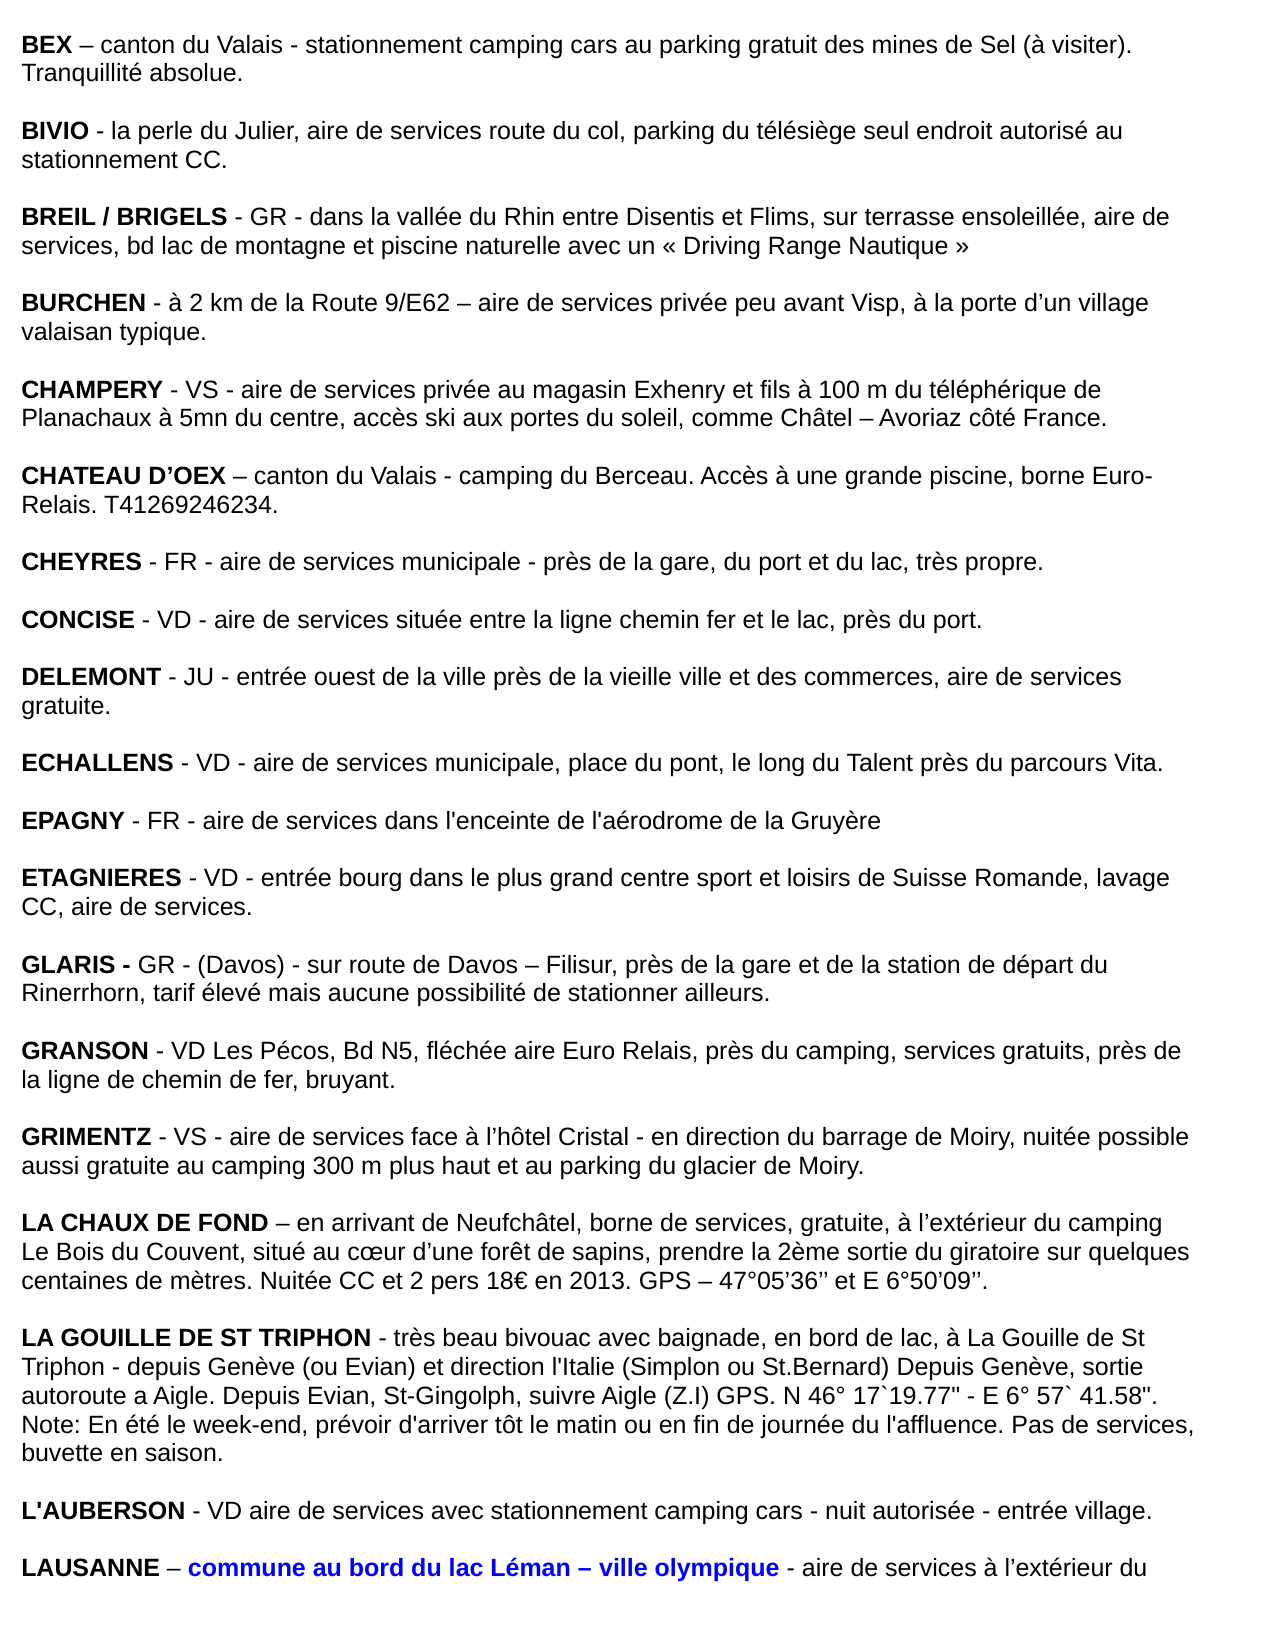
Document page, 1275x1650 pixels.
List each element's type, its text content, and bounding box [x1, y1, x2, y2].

text BIVIO - la perle du Julier, aire de services route du col, parking du télésiège seul endroit autorisé au stationnement CC. [21, 116, 1196, 173]
text GLARIS - GR - (Davos) - sur route de Davos – Filisur, près de la gare et de la station de départ du Rinerrhorn, tarif élevé mais aucune possibilité de stationner ailleurs. [21, 949, 1196, 1007]
text CHAMPERY - VS - aire de services privée au magasin Exhenry et fils à 100 m du téléphérique de Planachaux à 5mn du centre, accès ski aux portes du soleil, comme Châtel – Avoriaz côté France. [21, 374, 1196, 432]
text GRANSON - VD Les Pécos, Bd N5, fléchée aire Euro Relais, près du camping, services gratuits, près de la ligne de chemin de fer, bruyant. [21, 1036, 1196, 1093]
text BREIL / BRIGELS - GR - dans la vallée du Rhin entre Disentis et Flims, sur terrasse ensoleillée, aire de services, bd lac de montagne et piscine naturelle avec un « Driving Range Nautique » [21, 202, 1196, 259]
text LA CHAUX DE FOND – en arrivant de Neufchâtel, borne de services, gratuite, à l’extérieur du camping Le Bois du Couvent, situé au cœur d’une forêt de sapins, prendre la 2ème sortie du giratoire sur quelques centaines de mètres. Nuitée CC et 2 pers 18€ en 2013. GPS – 47°05’36’’ et E 6°50’09’’. [21, 1208, 1196, 1294]
text ETAGNIERES - VD - entrée bourg dans le plus grand centre sport et loisirs de Suisse Romande, lavage CC, aire de services. [21, 863, 1196, 921]
text LA GOUILLE DE ST TRIPHON - très beau bivouac avec baignade, en bord de lac, à La Gouille de St Triphon - depuis Genève (ou Evian) et direction l'Italie (Simplon ou St.Bernard) Depuis Genève, sortie autoroute a Aigle. Depuis Evian, St-Gingolph, suivre Aigle (Z.I) GPS. N 46° 17`19.77" - E 6° 57` 41.58". Note: En été le week-end, prévoir d'arriver tôt le matin ou en fin de journée du l'affluence. Pas de services, buvette en saison. [21, 1323, 1196, 1467]
text ECHALLENS - VD - aire de services municipale, place du pont, le long du Talent près du parcours Vita. [21, 748, 1196, 777]
text BURCHEN - à 2 km de la Route 9/E62 – aire de services privée peu avant Visp, à la porte d’un village valaisan typique. [21, 288, 1196, 346]
text GRIMENTZ - VS - aire de services face à l’hôtel Cristal - en direction du barrage de Moiry, nuitée possible aussi gratuite au camping 300 m plus haut et au parking du glacier de Moiry. [21, 1122, 1196, 1179]
text CHATEAU D’OEX – canton du Valais - camping du Berceau. Accès à une grande piscine, borne Euro-Relais. T41269246234. [21, 461, 1196, 518]
text CONCISE - VD - aire de services située entre la ligne chemin fer et le lac, près du port. [21, 604, 1196, 633]
text L'AUBERSON - VD aire de services avec stationnement camping cars - nuit autorisée - entrée village. [21, 1496, 1196, 1524]
text BEX – canton du Valais - stationnement camping cars au parking gratuit des mines de Sel (à visiter). Tranquillité absolue. [21, 29, 1196, 87]
text LAUSANNE – commune au bord du lac Léman – ville olympique - aire de services à l’extérieur du [21, 1553, 1196, 1582]
text CHEYRES - FR - aire de services municipale - près de la gare, du port et du lac, très propre. [21, 547, 1196, 576]
text DELEMONT - JU - entrée ouest de la ville près de la vieille ville et des commerces, aire de services gratuite. [21, 662, 1196, 719]
text EPAGNY - FR - aire de services dans l'enceinte de l'aérodrome de la Gruyère [21, 806, 1196, 834]
